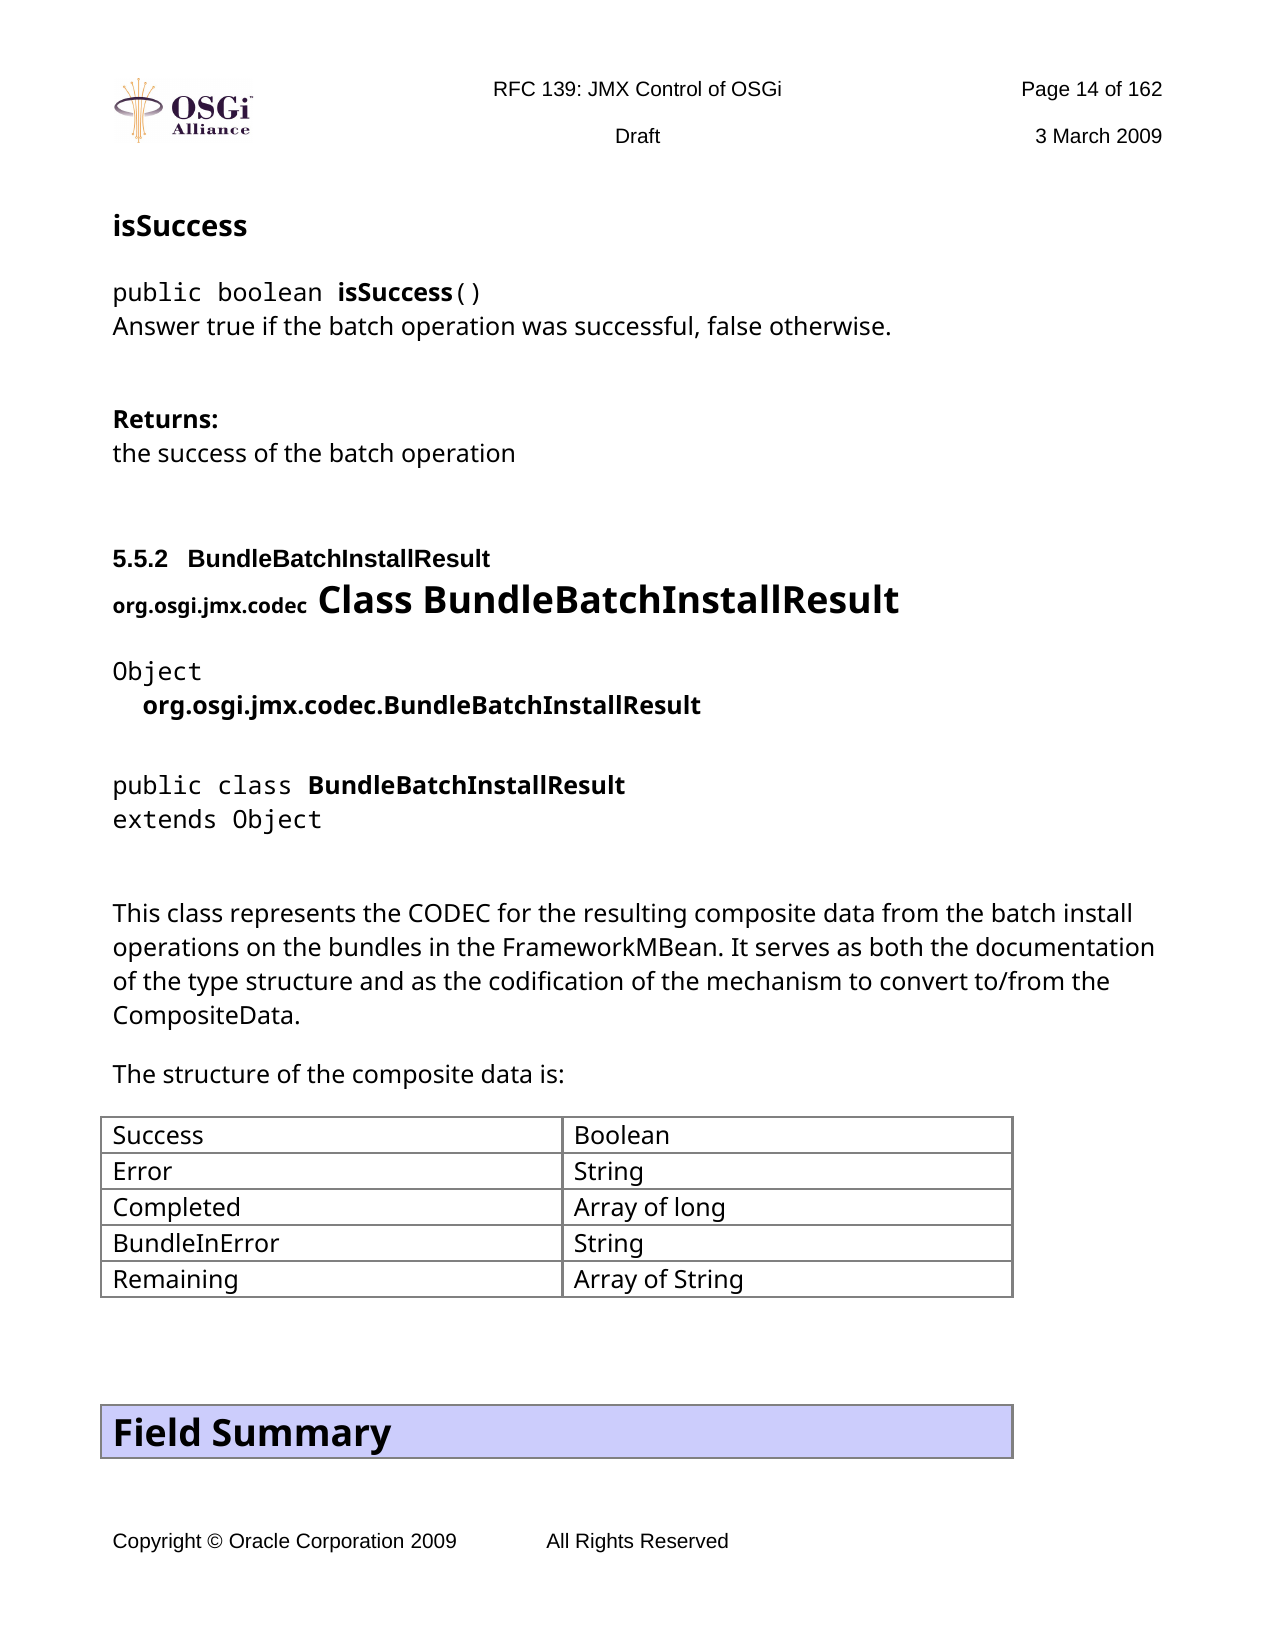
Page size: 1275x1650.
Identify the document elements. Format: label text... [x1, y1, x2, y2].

table_cell BundleInError [102, 1226, 561, 1260]
text org.osgi.jmx.codec.BundleBatchInstallResult [112, 687, 1162, 721]
table_cell Array of long [564, 1190, 1011, 1224]
text The structure of the composite data is: [112, 1056, 1162, 1091]
table_cell Completed [102, 1190, 561, 1224]
text Answer true if the batch operation was successful, false otherwise. [112, 308, 1162, 342]
table_cell String [564, 1226, 1011, 1260]
text This class represents the CODEC for the resulting composite data from the batch install operations on the bundles in the FrameworkMBean. It serves as both the documentation of the type structure and as the codification of the mechanism to convert to/from the CompositeData. [112, 895, 1162, 1031]
text public class BundleBatchInstallResult [112, 768, 1162, 802]
text Returns: [112, 402, 1162, 436]
picture [114, 78, 254, 143]
text Object [112, 653, 1162, 687]
table_cell Remaining [102, 1262, 561, 1296]
text isSuccess [112, 206, 1162, 245]
table_cell String [564, 1154, 1011, 1188]
text extends Object [112, 802, 1162, 836]
table_cell Error [102, 1154, 561, 1188]
text public boolean isSuccess() [112, 274, 1162, 308]
subtitle BundleBatchInstallResult [112, 544, 1162, 573]
text the success of the batch operation [112, 436, 1162, 470]
table_cell Array of String [564, 1262, 1011, 1296]
table_header Boolean [564, 1118, 1011, 1152]
text org.osgi.jmx.codec Class BundleBatchInstallResult [112, 573, 1162, 624]
table_header Success [102, 1118, 561, 1152]
table_header Field Summary [102, 1406, 1011, 1457]
